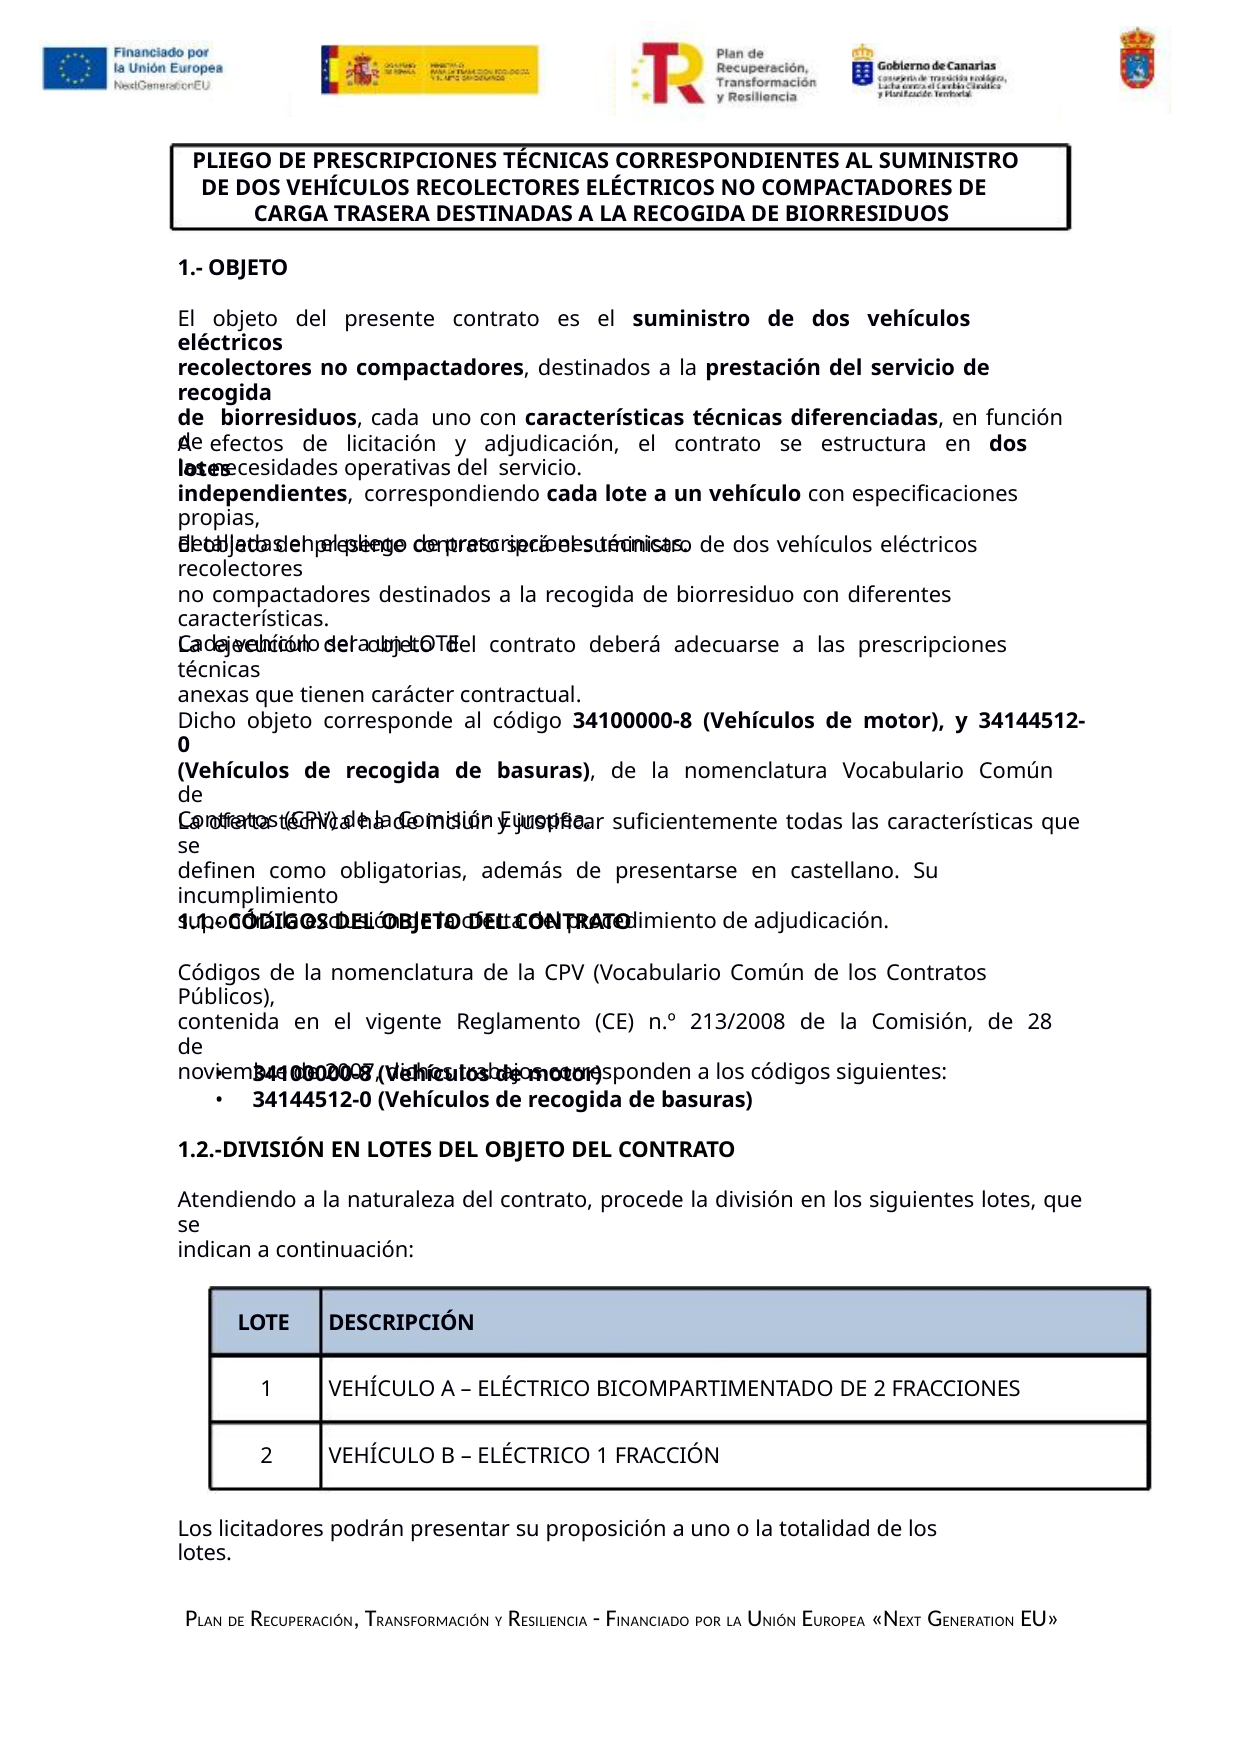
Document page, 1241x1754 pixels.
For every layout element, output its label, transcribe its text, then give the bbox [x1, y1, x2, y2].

text contenida en el vigente Reglamento (CE) n.º 213/2008 de la Comisión, de 28 de [177, 1010, 1088, 1059]
text 1.2.-DIVISIÓN EN LOTES DEL OBJETO DEL CONTRATO [177, 1138, 780, 1162]
text VEHÍCULO B – ELÉCTRICO 1 FRACCIÓN [328, 1444, 1089, 1469]
text indican a continuación: [177, 1238, 1088, 1262]
text 34100000-8 (Vehículos de motor) [252, 1062, 764, 1087]
text Los licitadores podrán presentar su proposición a uno o la totalidad de los lotes. [177, 1516, 971, 1565]
text definen como obligatorias, además de presentarse en castellano. Su incumplimiento [177, 859, 1088, 908]
text supondrá la exclusión de la oferta del procedimiento de adjudicación. [253, 909, 1088, 933]
text 1 [260, 1377, 297, 1402]
text 2 [260, 1444, 297, 1469]
text CARGA TRASERA DESTINADAS A LA RECOGIDA DE BIORRESIDUOS [254, 202, 1073, 226]
text noviembre de 2007, dichos trabajos corresponden a los códigos siguientes: [177, 1060, 1088, 1084]
text 1.1.- CÓDIGOS DEL OBJETO DEL CONTRATO [177, 910, 679, 934]
text no compactadores destinados a la recogida de biorresiduo con diferentes características. [177, 582, 1088, 631]
text PLAN DE RECUPERACIÓN, TRANSFORMACIÓN Y RESILIENCIA - FINANCIADO POR LA UNIÓN EUROPEA «NEXT GENERATION EU» [185, 1604, 1083, 1632]
text 34144512-0 (Vehículos de recogida de basuras) [252, 1087, 764, 1112]
text DESCRIPCIÓN [328, 1310, 503, 1335]
text El objeto del presente contrato es el suministro de dos vehículos eléctricos [177, 306, 1088, 355]
text independientes, correspondiendo cada lote a un vehículo con especificaciones propias, [177, 482, 1088, 531]
text • [215, 1088, 247, 1112]
text PLIEGO DE PRESCRIPCIONES TÉCNICAS CORRESPONDIENTES AL SUMINISTRO [192, 149, 1073, 173]
text La ejecución del objeto del contrato deberá adecuarse a las prescripciones técnicas [177, 633, 1088, 682]
text anexas que tienen carácter contractual. [177, 683, 1088, 707]
text DE DOS VEHÍCULOS RECOLECTORES ELÉCTRICOS NO COMPACTADORES DE [201, 176, 1073, 200]
text La oferta técnica ha de incluir y justificar suficientemente todas las características que se [177, 809, 1088, 858]
text recolectores no compactadores, destinados a la prestación del servicio de recogida [177, 356, 1088, 405]
text 1.- OBJETO [177, 256, 315, 281]
text El objeto del presente contrato será el suministro de dos vehículos eléctricos recolectores [177, 533, 1088, 582]
text • [215, 1062, 247, 1087]
text Atendiendo a la naturaleza del contrato, procede la división en los siguientes lotes, que se [177, 1188, 1088, 1237]
text A efectos de licitación y adjudicación, el contrato se estructura en dos lotes [177, 432, 1088, 481]
text Códigos de la nomenclatura de la CPV (Vocabulario Común de los Contratos Públicos), [177, 960, 1088, 1009]
text Dicho objeto corresponde al código 34100000-8 (Vehículos de motor), y 34144512-0 [177, 709, 1088, 758]
text (Vehículos de recogida de basuras), de la nomenclatura Vocabulario Común de [177, 758, 1088, 807]
text LOTE [237, 1310, 304, 1335]
text VEHÍCULO A – ELÉCTRICO BICOMPARTIMENTADO DE 2 FRACCIONES [328, 1377, 1089, 1402]
text de biorresiduos, cada uno con características técnicas diferenciadas, en función de [177, 406, 1088, 432]
